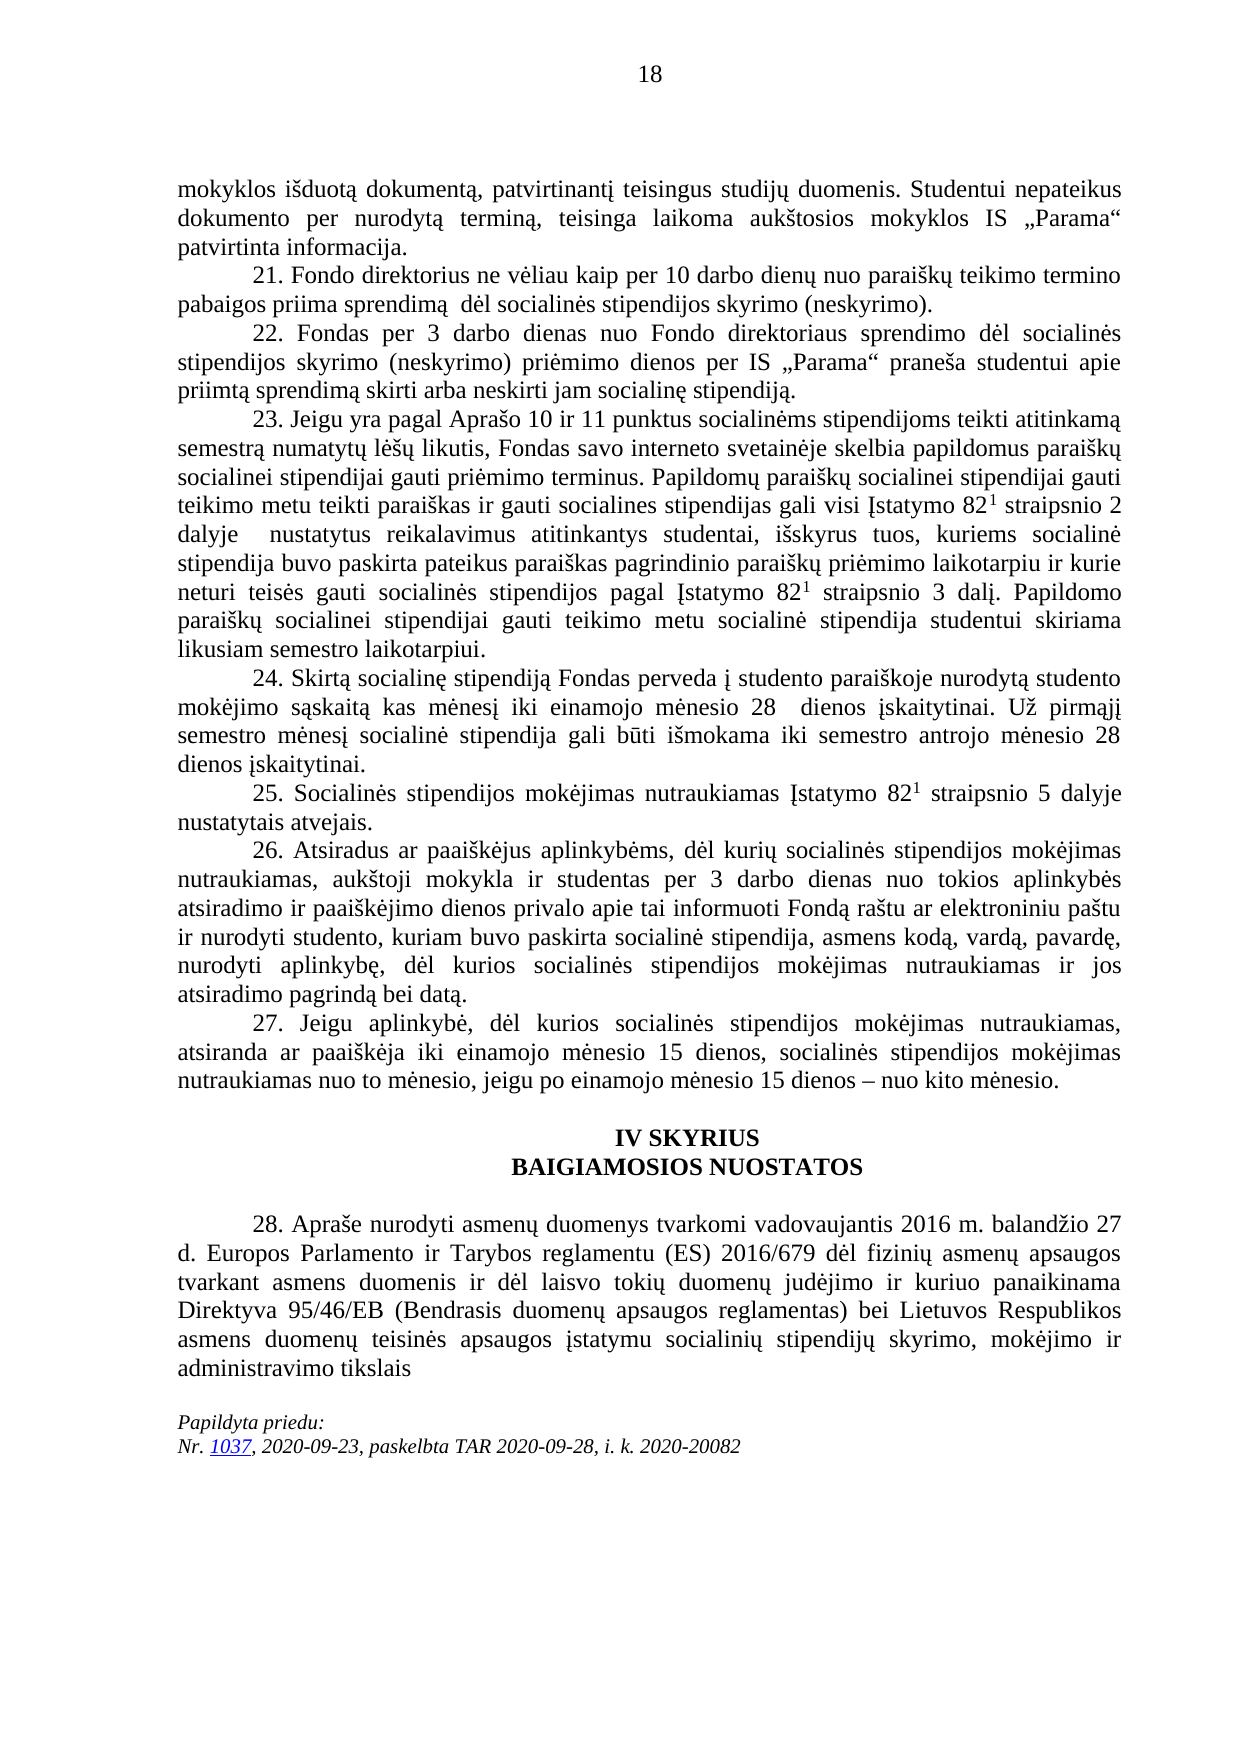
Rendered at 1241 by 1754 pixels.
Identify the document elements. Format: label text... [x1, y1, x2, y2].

text Papildyta priedu: [177, 1410, 1122, 1434]
text 27. Jeigu aplinkybė, dėl kurios socialinės stipendijos mokėjimas nutraukiamas, atsiranda ar paaiškėja iki einamojo mėnesio 15 dienos, socialinės stipendijos mokėjimas nutraukiamas nuo to mėnesio, jeigu po einamojo mėnesio 15 dienos – nuo kito mėnesio. [177, 1008, 1122, 1094]
text 28. Apraše nurodyti asmenų duomenys tvarkomi vadovaujantis 2016 m. balandžio 27 d. Europos Parlamento ir Tarybos reglamentu (ES) 2016/679 dėl fizinių asmenų apsaugos tvarkant asmens duomenis ir dėl laisvo tokių duomenų judėjimo ir kuriuo panaikinama Direktyva 95/46/EB (Bendrasis duomenų apsaugos reglamentas) bei Lietuvos Respublikos asmens duomenų teisinės apsaugos įstatymu socialinių stipendijų skyrimo, mokėjimo ir administravimo tikslais [177, 1209, 1122, 1382]
text Nr. 1037, 2020-09-23, paskelbta TAR 2020-09-28, i. k. 2020-20082 [177, 1434, 1122, 1458]
text 21. Fondo direktorius ne vėliau kaip per 10 darbo dienų nuo paraiškų teikimo termino pabaigos priima sprendimą dėl socialinės stipendijos skyrimo (neskyrimo). [177, 260, 1122, 318]
text 22. Fondas per 3 darbo dienas nuo Fondo direktoriaus sprendimo dėl socialinės stipendijos skyrimo (neskyrimo) priėmimo dienos per IS „Parama“ praneša studentui apie priimtą sprendimą skirti arba neskirti jam socialinę stipendiją. [177, 318, 1122, 404]
text 23. Jeigu yra pagal Aprašo 10 ir 11 punktus socialinėms stipendijoms teikti atitinkamą semestrą numatytų lėšų likutis, Fondas savo interneto svetainėje skelbia papildomus paraiškų socialinei stipendijai gauti priėmimo terminus. Papildomų paraiškų socialinei stipendijai gauti teikimo metu teikti paraiškas ir gauti socialines stipendijas gali visi Įstatymo 821 straipsnio 2 dalyje nustatytus reikalavimus atitinkantys studentai, išskyrus tuos, kuriems socialinė stipendija buvo paskirta pateikus paraiškas pagrindinio paraiškų priėmimo laikotarpiu ir kurie neturi teisės gauti socialinės stipendijos pagal Įstatymo 821 straipsnio 3 dalį. Papildomo paraiškų socialinei stipendijai gauti teikimo metu socialinė stipendija studentui skiriama likusiam semestro laikotarpiui. [177, 404, 1122, 663]
text 25. Socialinės stipendijos mokėjimas nutraukiamas Įstatymo 821 straipsnio 5 dalyje nustatytais atvejais. [177, 778, 1122, 835]
text IV SKYRIUS [177, 1123, 1122, 1152]
text mokyklos išduotą dokumentą, patvirtinantį teisingus studijų duomenis. Studentui nepateikus dokumento per nurodytą terminą, teisinga laikoma aukštosios mokyklos IS „Parama“ patvirtinta informacija. [177, 174, 1122, 260]
text BAIGIAMOSIOS NUOSTATOS [177, 1152, 1122, 1180]
text 26. Atsiradus ar paaiškėjus aplinkybėms, dėl kurių socialinės stipendijos mokėjimas nutraukiamas, aukštoji mokykla ir studentas per 3 darbo dienas nuo tokios aplinkybės atsiradimo ir paaiškėjimo dienos privalo apie tai informuoti Fondą raštu ar elektroniniu paštu ir nurodyti studento, kuriam buvo paskirta socialinė stipendija, asmens kodą, vardą, pavardę, nurodyti aplinkybę, dėl kurios socialinės stipendijos mokėjimas nutraukiamas ir jos atsiradimo pagrindą bei datą. [177, 835, 1122, 1008]
text 24. Skirtą socialinę stipendiją Fondas perveda į studento paraiškoje nurodytą studento mokėjimo sąskaitą kas mėnesį iki einamojo mėnesio 28 dienos įskaitytinai. Už pirmąjį semestro mėnesį socialinė stipendija gali būti išmokama iki semestro antrojo mėnesio 28 dienos įskaitytinai. [177, 663, 1122, 778]
